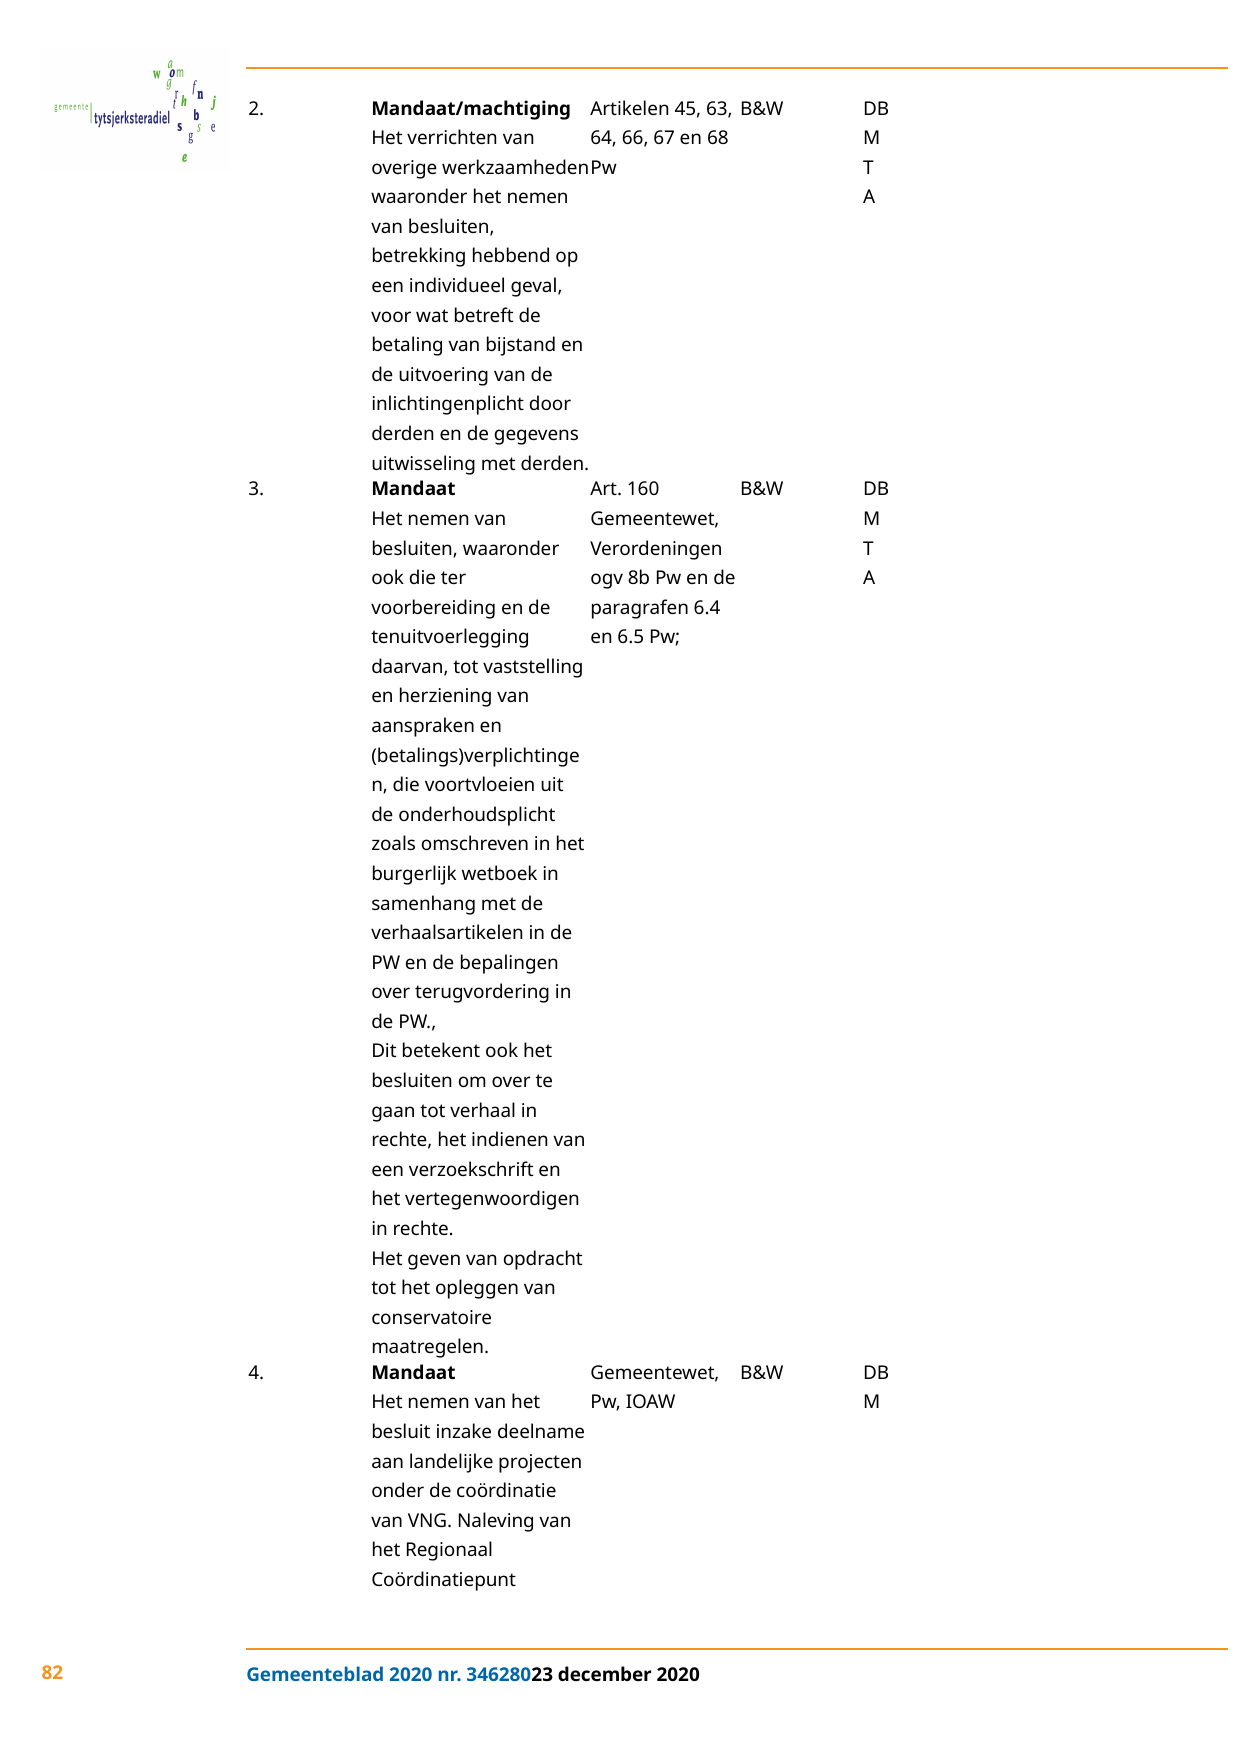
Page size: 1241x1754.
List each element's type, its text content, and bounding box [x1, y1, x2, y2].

table_cell 2. [248, 95, 371, 476]
table_cell 4. [248, 1359, 371, 1592]
table_cell B&W [740, 476, 863, 1359]
table_cell B&W [740, 1359, 863, 1592]
table_cell Mandaat Het nemen van besluiten, waaronder ook die ter voorbereiding en de tenuitvoerlegging daarvan, tot vaststelling en herziening van aanspraken en (betalings)verplichtingen, die voortvloeien uit de onderhoudsplicht zoals omschreven in het burgerlijk wetboek in samenhang met de verhaalsartikelen in de PW en de bepalingen over terugvordering in de PW., Dit betekent ook het besluiten om over te gaan tot verhaal in rechte, het indienen van een verzoekschrift en het vertegenwoordigen in rechte. Het geven van opdracht tot het opleggen van conservatoire maatregelen. [371, 476, 590, 1359]
table_cell [986, 1359, 1152, 1592]
table_cell Mandaat Het nemen van het besluit inzake deelname aan landelijke projecten onder de coördinatie van VNG. Naleving van het Regionaal Coördinatiepunt [371, 1359, 590, 1592]
table_cell Art. 160 Gemeentewet, Verordeningen ogv 8b Pw en de paragrafen 6.4 en 6.5 Pw; [590, 476, 740, 1359]
table_cell [986, 95, 1152, 476]
picture [41, 47, 231, 172]
table_cell Artikelen 45, 63, 64, 66, 67 en 68 Pw [590, 95, 740, 476]
table_cell [986, 476, 1152, 1359]
table_cell B&W [740, 95, 863, 476]
table_cell 3. [248, 476, 371, 1359]
table_cell Gemeentewet, Pw, IOAW [590, 1359, 740, 1592]
table_cell Mandaat/machtiging Het verrichten van overige werkzaamheden waaronder het nemen van besluiten, betrekking hebbend op een individueel geval, voor wat betreft de betaling van bijstand en de uitvoering van de inlichtingenplicht door derden en de gegevens uitwisseling met derden. [371, 95, 590, 476]
table_cell DB M T A [863, 95, 986, 476]
table_cell DB M T A [863, 476, 986, 1359]
table_cell DB M [863, 1359, 986, 1592]
